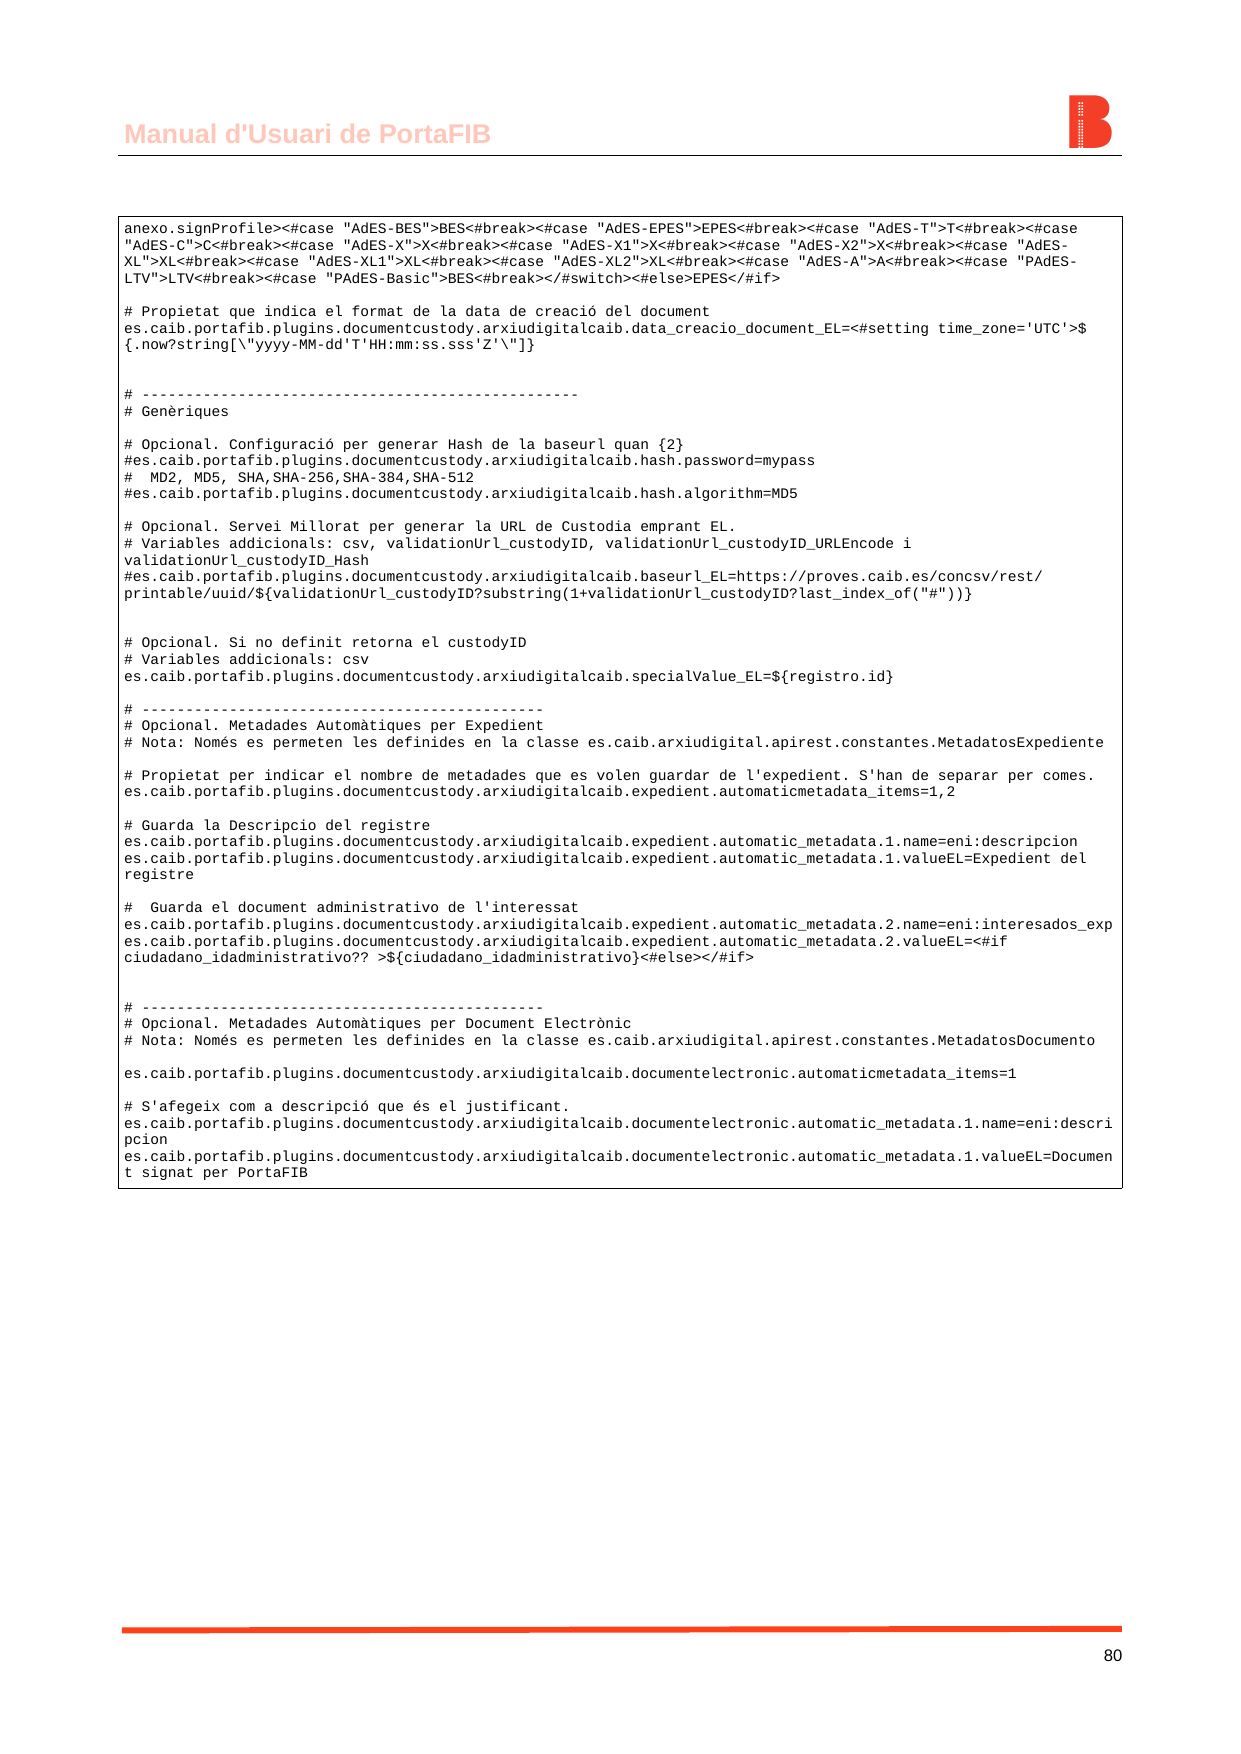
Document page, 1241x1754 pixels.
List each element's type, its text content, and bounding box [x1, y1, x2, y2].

table_header anexo.signProfile><#case "AdES-BES">BES<#break><#case "AdES-EPES">EPES<#break><#case "AdES-T">T<#break><#case "AdES-C">C<#break><#case "AdES-X">X<#break><#case "AdES-X1">X<#break><#case "AdES-X2">X<#break><#case "AdES-XL">XL<#break><#case "AdES-XL1">XL<#break><#case "AdES-XL2">XL<#break><#case "AdES-A">A<#break><#case "PAdES-LTV">LTV<#break><#case "PAdES-Basic">BES<#break></#switch><#else>EPES</#if> # Propietat que indica el format de la data de creació del document es.caib.portafib.plugins.documentcustody.arxiudigitalcaib.data_creacio_document_EL=<#setting time_zone='UTC'>${.now?string[\"yyyy-MM-dd'T'HH:mm:ss.sss'Z'\"]} # -------------------------------------------------- # Genèriques # Opcional. Configuració per generar Hash de la baseurl quan {2} #es.caib.portafib.plugins.documentcustody.arxiudigitalcaib.hash.password=mypass # MD2, MD5, SHA,SHA-256,SHA-384,SHA-512 #es.caib.portafib.plugins.documentcustody.arxiudigitalcaib.hash.algorithm=MD5 # Opcional. Servei Millorat per generar la URL de Custodia emprant EL. # Variables addicionals: csv, validationUrl_custodyID, validationUrl_custodyID_URLEncode i validationUrl_custodyID_Hash #es.caib.portafib.plugins.documentcustody.arxiudigitalcaib.baseurl_EL=https://proves.caib.es/concsv/rest/printable/uuid/${validationUrl_custodyID?substring(1+validationUrl_custodyID?last_index_of("#"))} # Opcional. Si no definit retorna el custodyID # Variables addicionals: csv es.caib.portafib.plugins.documentcustody.arxiudigitalcaib.specialValue_EL=${registro.id} # ---------------------------------------------- # Opcional. Metadades Automàtiques per Expedient # Nota: Només es permeten les definides en la classe es.caib.arxiudigital.apirest.constantes.MetadatosExpediente # Propietat per indicar el nombre de metadades que es volen guardar de l'expedient. S'han de separar per comes. es.caib.portafib.plugins.documentcustody.arxiudigitalcaib.expedient.automaticmetadata_items=1,2 # Guarda la Descripcio del registre es.caib.portafib.plugins.documentcustody.arxiudigitalcaib.expedient.automatic_metadata.1.name=eni:descripcion es.caib.portafib.plugins.documentcustody.arxiudigitalcaib.expedient.automatic_metadata.1.valueEL=Expedient del registre # Guarda el document administrativo de l'interessat es.caib.portafib.plugins.documentcustody.arxiudigitalcaib.expedient.automatic_metadata.2.name=eni:interesados_exp es.caib.portafib.plugins.documentcustody.arxiudigitalcaib.expedient.automatic_metadata.2.valueEL=<#if ciudadano_idadministrativo?? >${ciudadano_idadministrativo}<#else></#if> # ---------------------------------------------- # Opcional. Metadades Automàtiques per Document Electrònic # Nota: Només es permeten les definides en la classe es.caib.arxiudigital.apirest.constantes.MetadatosDocumento es.caib.portafib.plugins.documentcustody.arxiudigitalcaib.documentelectronic.automaticmetadata_items=1 # S'afegeix com a descripció que és el justificant. es.caib.portafib.plugins.documentcustody.arxiudigitalcaib.documentelectronic.automatic_metadata.1.name=eni:descripcion es.caib.portafib.plugins.documentcustody.arxiudigitalcaib.documentelectronic.automatic_metadata.1.valueEL=Document signat per PortaFIB [119, 217, 1122, 1188]
picture [1063, 94, 1117, 150]
